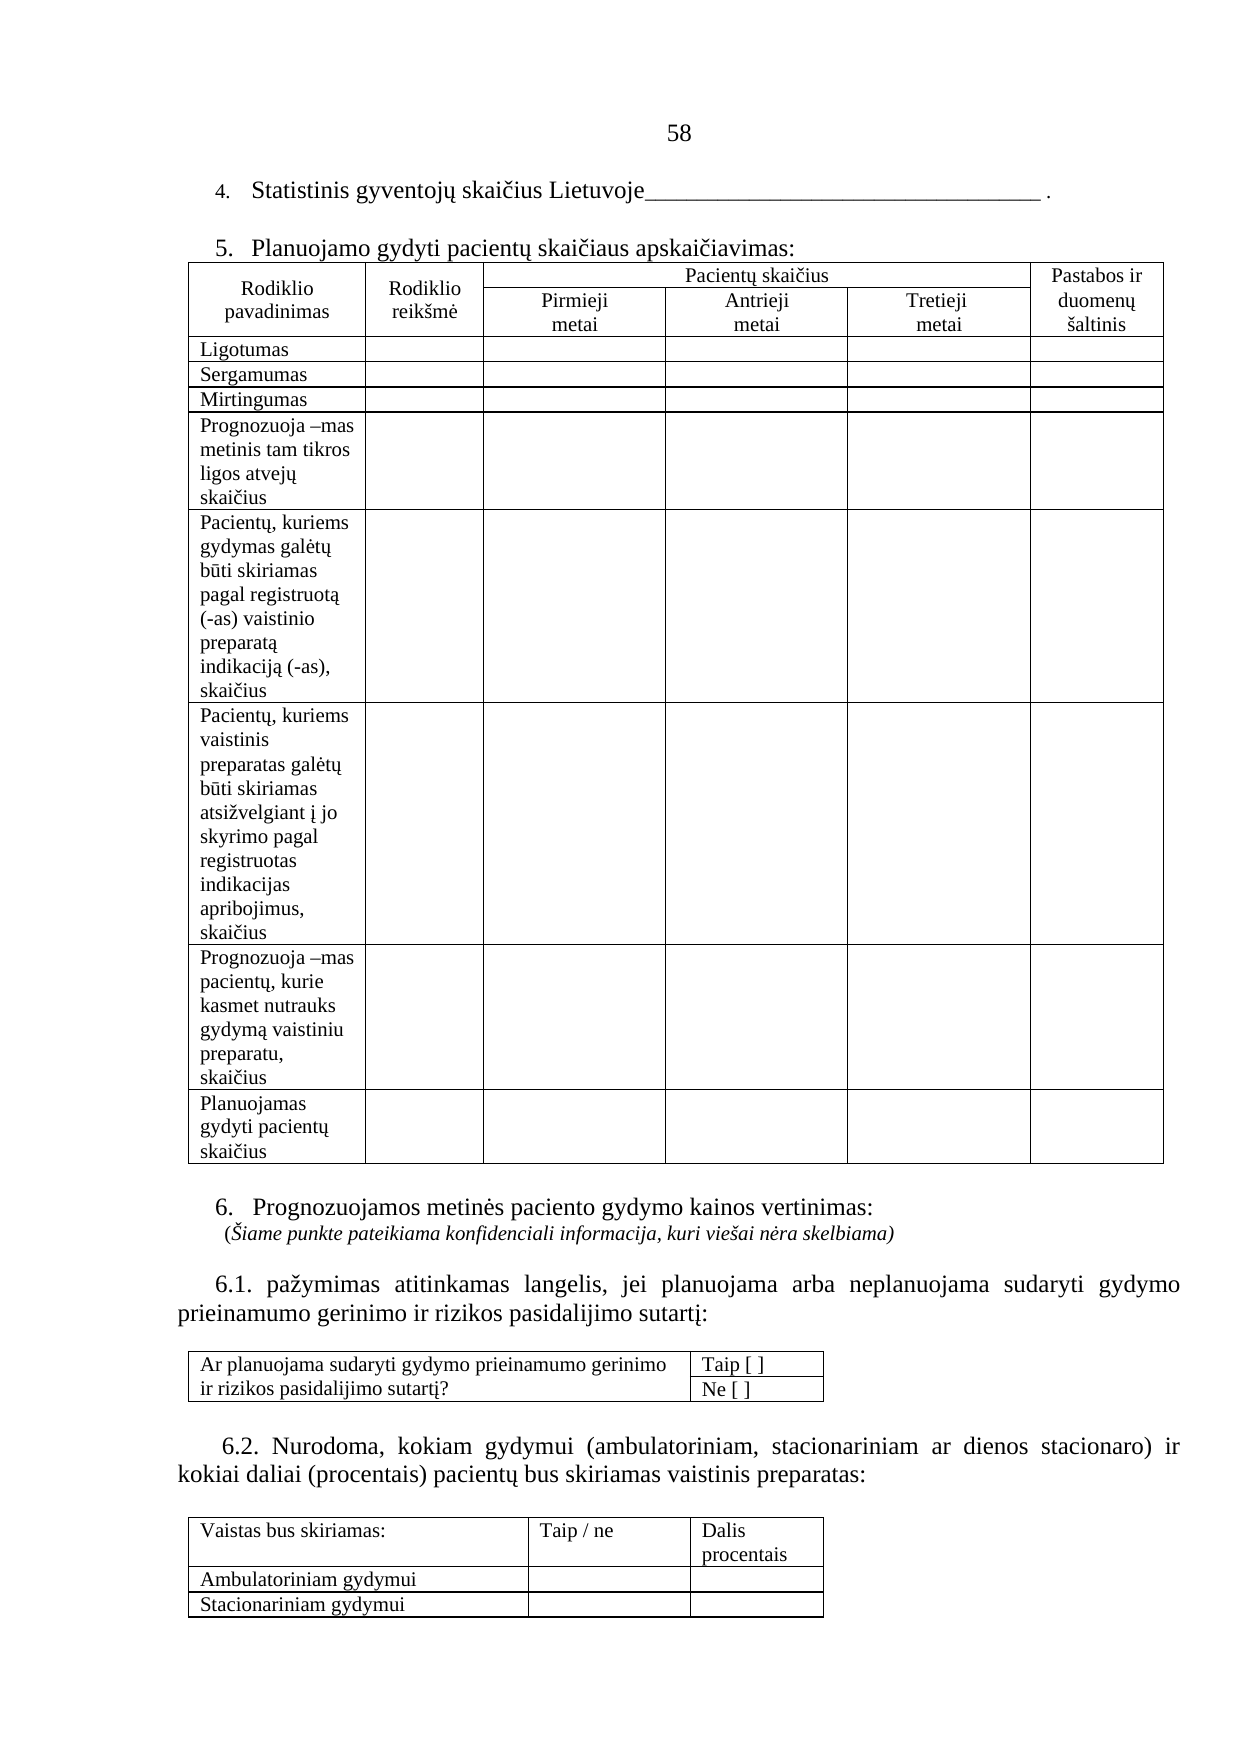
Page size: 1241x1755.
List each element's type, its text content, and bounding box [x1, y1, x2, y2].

table_cell Prognozuoja –mas metinis tam tikros ligos atvejų skaičius [189, 413, 365, 509]
table_cell [484, 1090, 665, 1163]
table_cell [366, 1090, 483, 1163]
table_cell [666, 337, 847, 361]
table_header Taip / ne [529, 1518, 690, 1566]
table_cell [366, 945, 483, 1089]
table_cell [366, 510, 483, 702]
table_cell [366, 413, 483, 509]
table_header Rodiklio reikšmė [366, 263, 483, 336]
table_header Pastabos ir duomenų šaltinis [1031, 263, 1163, 336]
table_header Vaistas bus skiriamas: [189, 1518, 528, 1566]
table_cell [366, 337, 483, 361]
table_cell [848, 388, 1030, 411]
table_cell [366, 362, 483, 386]
table_cell Prognozuoja –mas pacientų, kurie kasmet nutrauks gydymą vaistiniu preparatu, skaičius [189, 945, 365, 1089]
table_cell [484, 945, 665, 1089]
table_cell [1031, 945, 1163, 1089]
table_cell [484, 510, 665, 702]
table_cell [666, 945, 847, 1089]
text (Šiame punkte pateikiama konfidenciali informacija, kuri viešai nėra skelbiama) [177, 1221, 1181, 1245]
table_cell [691, 1593, 823, 1616]
table_cell [1031, 510, 1163, 702]
table_cell [666, 1090, 847, 1163]
table_cell [666, 413, 847, 509]
table_cell [848, 413, 1030, 509]
text 6. Prognozuojamos metinės paciento gydymo kainos vertinimas: [215, 1192, 1181, 1221]
table_cell [666, 362, 847, 386]
table_cell [529, 1567, 690, 1591]
table_cell [484, 413, 665, 509]
table_cell Pacientų, kuriems vaistinis preparatas galėtų būti skiriamas atsižvelgiant į jo skyrimo pagal registruotas indikacijas apribojimus, skaičius [189, 703, 365, 944]
table_header Ar planuojama sudaryti gydymo prieinamumo gerinimo ir rizikos pasidalijimo sutartį? [189, 1352, 690, 1401]
text 6.1. pažymimas atitinkamas langelis, jei planuojama arba neplanuojama sudaryti gydymo prieinamumo gerinimo ir rizikos pasidalijimo sutartį: [177, 1269, 1181, 1327]
table_cell Mirtingumas [189, 388, 365, 411]
table_cell [484, 388, 665, 411]
table_header Dalis procentais [691, 1518, 823, 1566]
table_cell Ambulatoriniam gydymui [189, 1567, 528, 1591]
table_cell [1031, 362, 1163, 386]
table_cell Antrieji metai [666, 288, 847, 336]
table_header Taip [ ] [691, 1352, 823, 1376]
table_cell [1031, 388, 1163, 411]
table_cell [484, 337, 665, 361]
table_cell [366, 703, 483, 944]
table_header Pacientų skaičius [484, 263, 1030, 287]
table_cell [848, 1090, 1030, 1163]
table_cell Ne [ ] [691, 1377, 823, 1401]
table_cell [1031, 413, 1163, 509]
table_cell [848, 510, 1030, 702]
table_cell Stacionariniam gydymui [189, 1593, 528, 1616]
table_cell [484, 362, 665, 386]
table_cell [366, 388, 483, 411]
table_cell [666, 703, 847, 944]
table_cell Pacientų, kuriems gydymas galėtų būti skiriamas pagal registruotą (-as) vaistinio preparatą indikaciją (-as), skaičius [189, 510, 365, 702]
table_cell [848, 362, 1030, 386]
table_cell [848, 337, 1030, 361]
text 6.2. Nurodoma, kokiam gydymui (ambulatoriniam, stacionariniam ar dienos stacionaro) ir kokiai daliai (procentais) pacientų bus skiriamas vaistinis preparatas: [177, 1431, 1181, 1488]
table_cell [666, 510, 847, 702]
table_header Rodiklio pavadinimas [189, 263, 365, 336]
table_cell [691, 1567, 823, 1591]
table_cell Planuojamas gydyti pacientų skaičius [189, 1090, 365, 1163]
table_cell Ligotumas [189, 337, 365, 361]
table_cell Pirmieji metai [484, 288, 665, 336]
table_cell [666, 388, 847, 411]
table_cell [1031, 337, 1163, 361]
text 5. Planuojamo gydyti pacientų skaičiaus apskaičiavimas: [215, 233, 1181, 262]
table_cell [848, 703, 1030, 944]
table_cell [484, 703, 665, 944]
text 4. Statistinis gyventojų skaičius Lietuvoje______________________________________ . [215, 176, 1181, 204]
table_cell [529, 1593, 690, 1616]
table_cell [1031, 703, 1163, 944]
table_cell Tretieji metai [848, 288, 1030, 336]
table_cell [1031, 1090, 1163, 1163]
table_cell Sergamumas [189, 362, 365, 386]
table_cell [848, 945, 1030, 1089]
